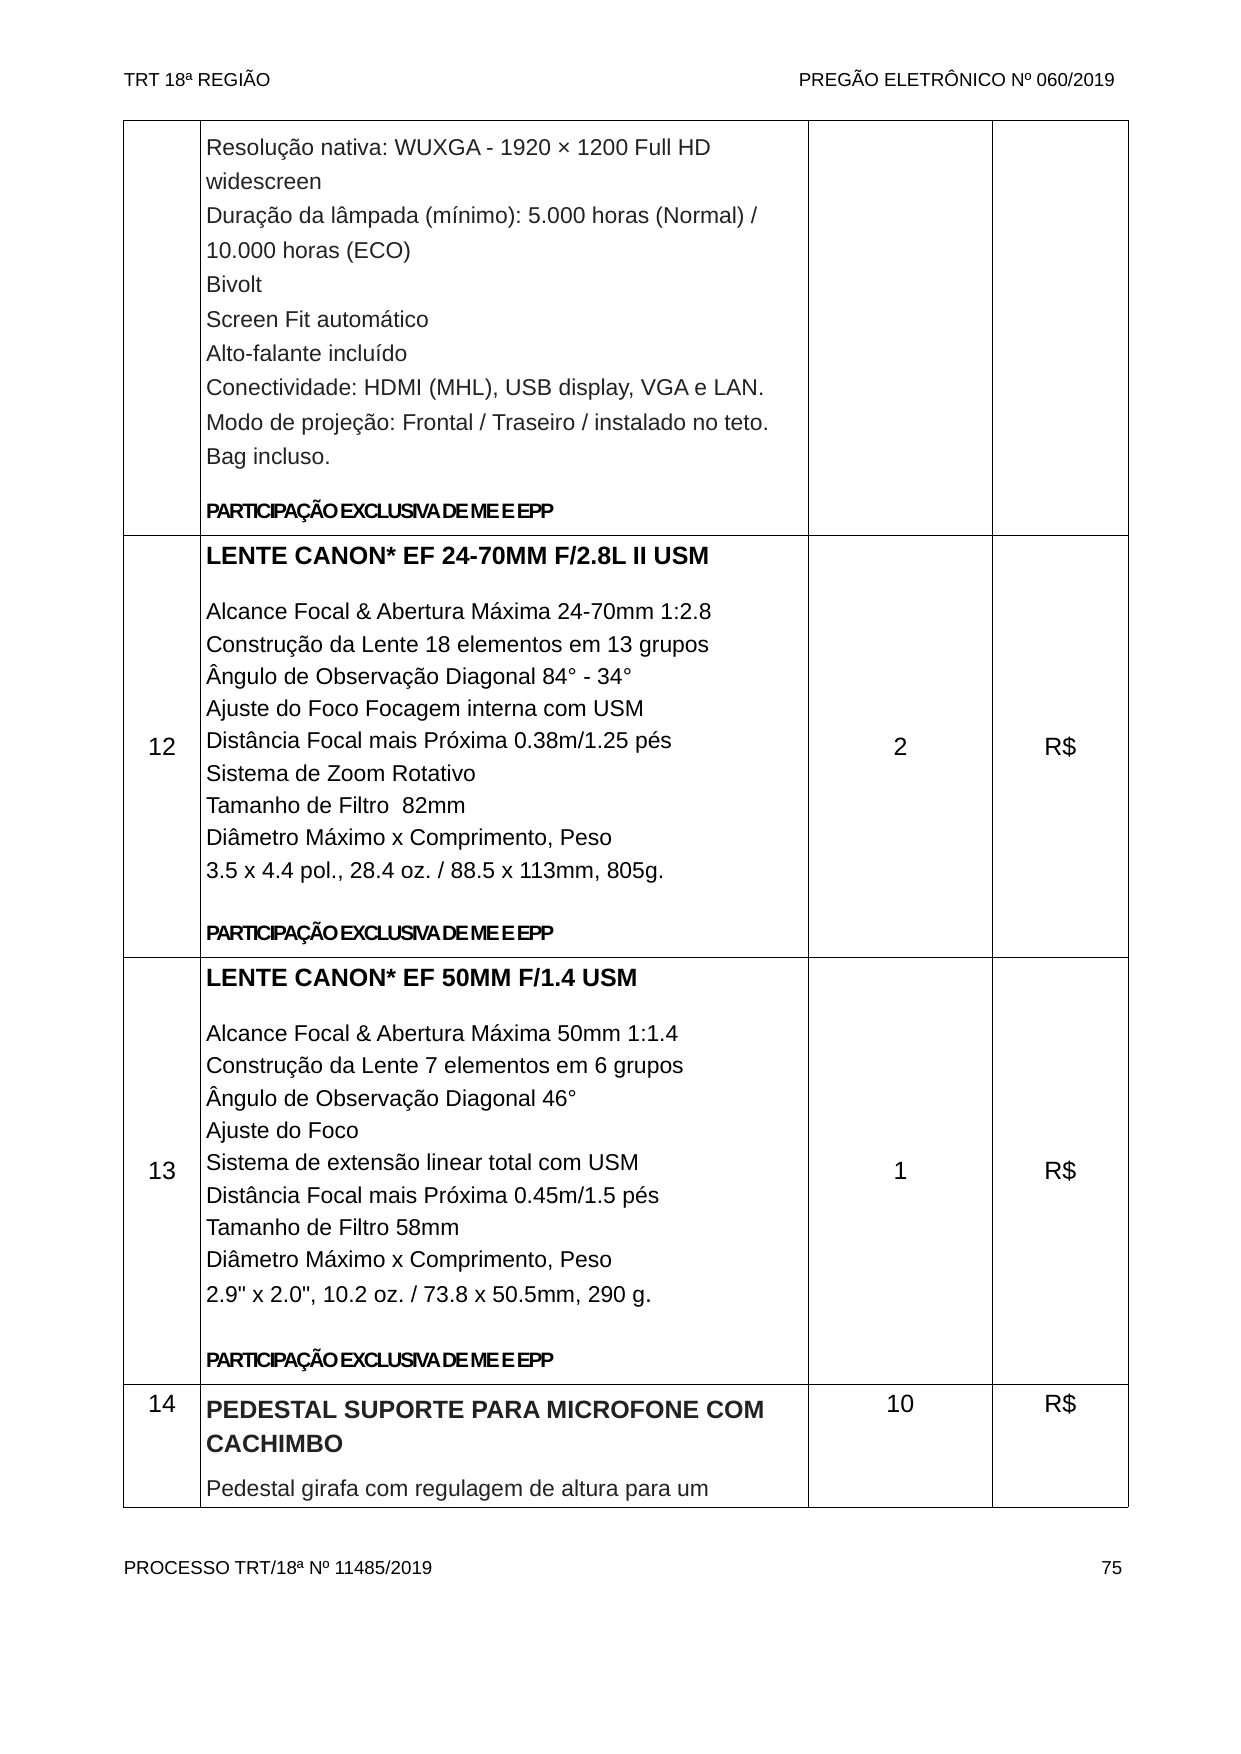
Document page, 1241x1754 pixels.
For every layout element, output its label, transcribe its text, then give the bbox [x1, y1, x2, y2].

table_cell 14 [124, 1385, 200, 1507]
table_cell R$ [993, 536, 1128, 957]
table_cell R$ [993, 958, 1128, 1383]
table_cell 13 [124, 958, 200, 1383]
table_cell LENTE CANON* EF 50MM F/1.4 USM Alcance Focal & Abertura Máxima 50mm 1:1.4 Construção da Lente 7 elementos em 6 grupos Ângulo de Observação Diagonal 46° Ajuste do Foco Sistema de extensão linear total com USM Distância Focal mais Próxima 0.45m/1.5 pés Tamanho de Filtro 58mm Diâmetro Máximo x Comprimento, Peso 2.9" x 2.0", 10.2 oz. / 73.8 x 50.5mm, 290 g. PARTICIPAÇÃO EXCLUSIVA DE ME E EPP [201, 958, 808, 1383]
table_cell 12 [124, 536, 200, 957]
table_cell Resolução nativa: WUXGA - 1920 × 1200 Full HD widescreen Duração da lâmpada (mínimo): 5.000 horas (Normal) / 10.000 horas (ECO) Bivolt Screen Fit automático Alto-falante incluído Conectividade: HDMI (MHL), USB display, VGA e LAN. Modo de projeção: Frontal / Traseiro / instalado no teto. Bag incluso. PARTICIPAÇÃO EXCLUSIVA DE ME E EPP [201, 121, 808, 535]
table_cell [993, 121, 1128, 535]
table_cell R$ [993, 1385, 1128, 1507]
table_cell 1 [809, 958, 992, 1383]
table_cell 10 [809, 1385, 992, 1507]
table_cell [809, 121, 992, 535]
table_cell PEDESTAL SUPORTE PARA MICROFONE COM CACHIMBO Pedestal girafa com regulagem de altura para um [201, 1385, 808, 1507]
table_cell 2 [809, 536, 992, 957]
table_cell [124, 121, 200, 535]
table_cell LENTE CANON* EF 24-70MM F/2.8L II USM Alcance Focal & Abertura Máxima 24-70mm 1:2.8 Construção da Lente 18 elementos em 13 grupos Ângulo de Observação Diagonal 84° - 34° Ajuste do Foco Focagem interna com USM Distância Focal mais Próxima 0.38m/1.25 pés Sistema de Zoom Rotativo Tamanho de Filtro 82mm Diâmetro Máximo x Comprimento, Peso 3.5 x 4.4 pol., 28.4 oz. / 88.5 x 113mm, 805g. PARTICIPAÇÃO EXCLUSIVA DE ME E EPP [201, 536, 808, 957]
